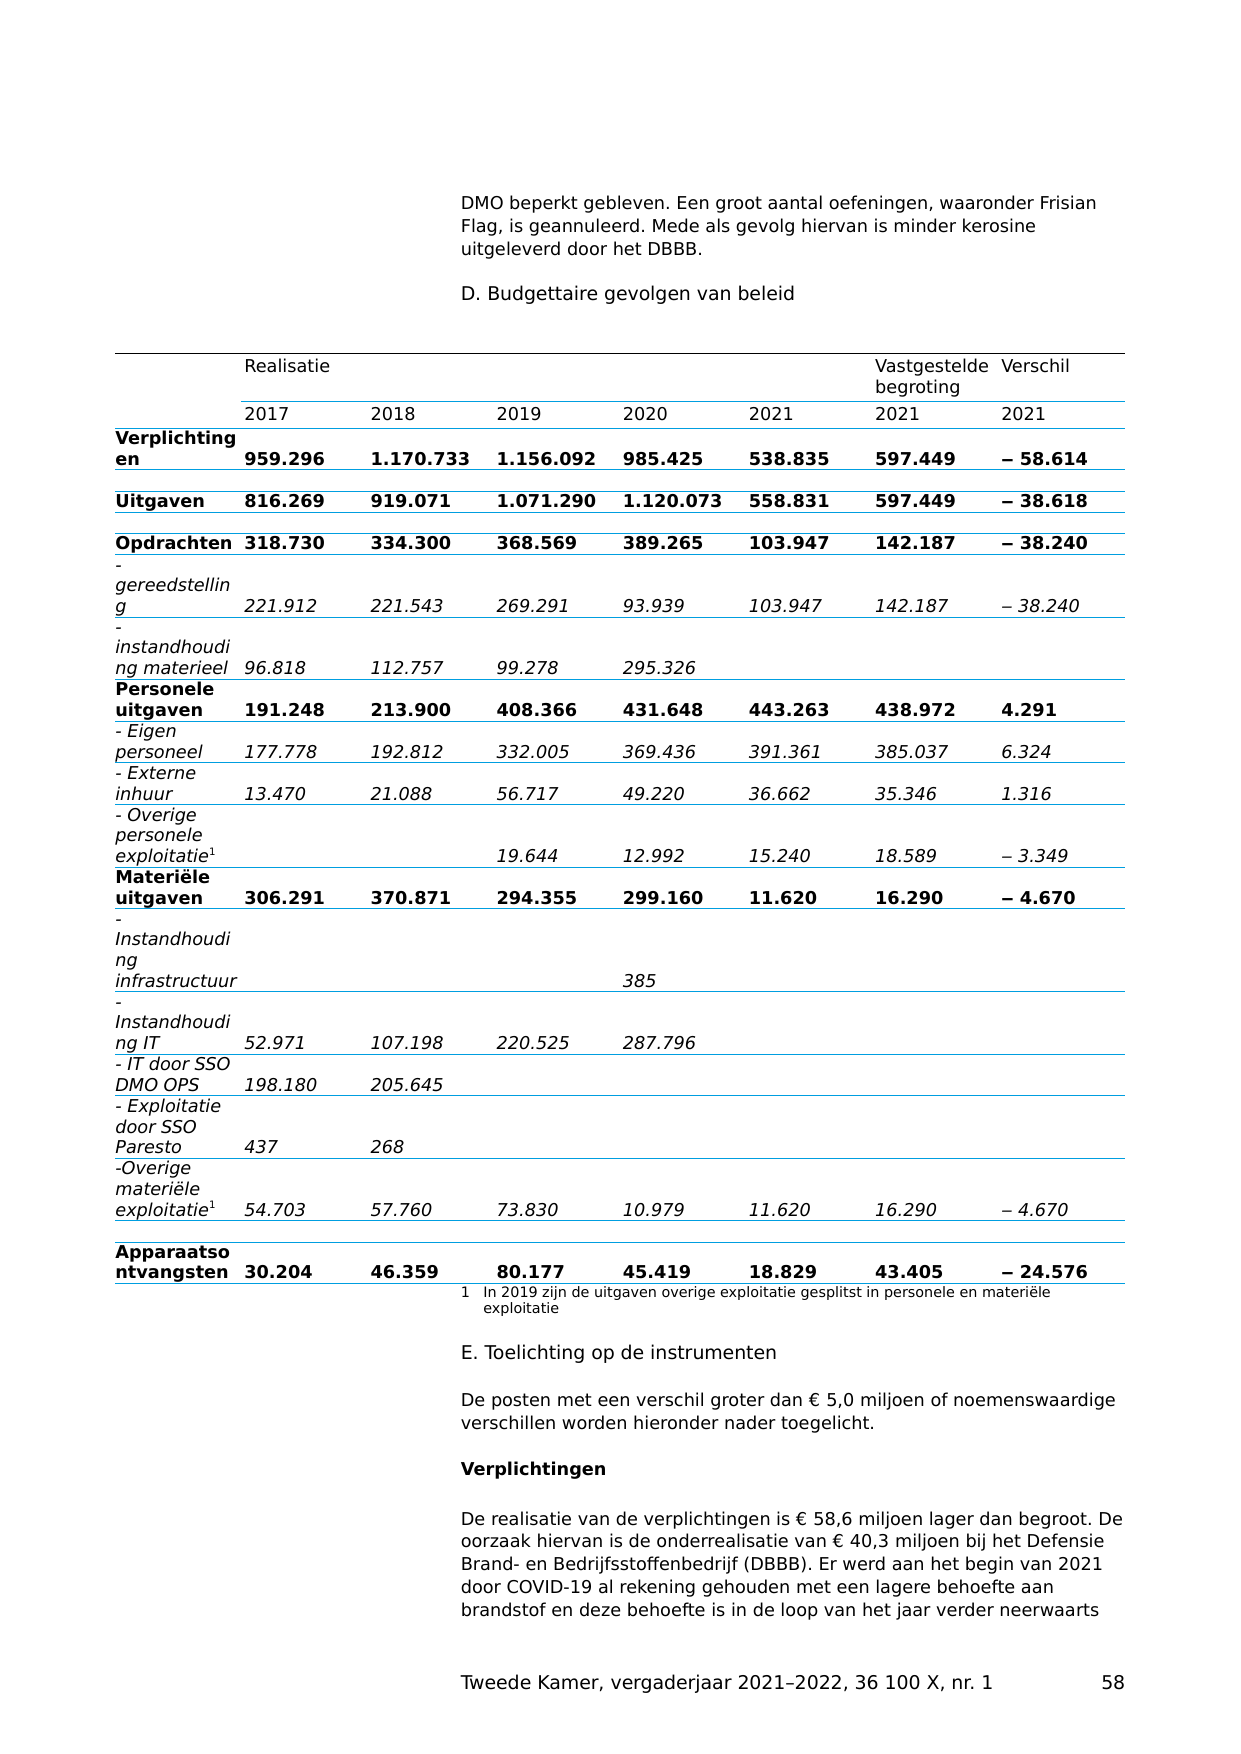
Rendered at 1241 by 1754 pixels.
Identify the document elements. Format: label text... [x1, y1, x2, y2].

table_cell 294.355 [494, 868, 620, 908]
table_cell [494, 470, 620, 491]
table_cell 93.939 [620, 555, 746, 616]
table_cell [494, 1096, 620, 1158]
table_cell 99.278 [494, 618, 620, 679]
table_cell 30.204 [241, 1243, 367, 1283]
table_cell 919.071 [368, 492, 493, 512]
table_cell [746, 1055, 872, 1095]
table_cell 816.269 [241, 492, 367, 512]
table_cell [241, 470, 367, 491]
table_cell 268 [368, 1096, 493, 1158]
table_cell Realisatie [241, 354, 872, 401]
table_cell - instandhouding materieel [115, 618, 241, 679]
table_cell Verschil [998, 354, 1125, 401]
table_cell - gereedstelling [115, 555, 241, 616]
table_cell 4.291 [998, 680, 1125, 721]
table_cell 443.263 [746, 680, 872, 721]
table_cell 287.796 [620, 992, 746, 1054]
table_cell [872, 618, 998, 679]
table_cell [872, 1221, 998, 1241]
table_cell 269.291 [494, 555, 620, 616]
table_cell 103.947 [746, 555, 872, 616]
table_cell 15.240 [746, 805, 872, 866]
table_cell [746, 909, 872, 991]
table_cell 318.730 [241, 534, 367, 554]
table_cell -Overige materiële exploitatie1 [115, 1159, 241, 1220]
table_cell - Eigen personeel [115, 722, 241, 762]
table_cell ‒ 4.670 [998, 868, 1125, 908]
table_cell [872, 513, 998, 533]
table_cell 52.971 [241, 992, 367, 1054]
table_cell 12.992 [620, 805, 746, 866]
table_cell [998, 618, 1125, 679]
table_cell 437 [241, 1096, 367, 1158]
table_cell Uitgaven [115, 492, 241, 512]
table_cell Apparaatsontvangsten [115, 1243, 241, 1283]
table_cell [746, 1221, 872, 1241]
table_cell 1.071.290 [494, 492, 620, 512]
table_cell [998, 1221, 1125, 1241]
table_cell [115, 354, 241, 428]
table_cell [998, 1055, 1125, 1095]
table_cell [494, 909, 620, 991]
table_cell 13.470 [241, 763, 367, 804]
table_cell ‒ 4.670 [998, 1159, 1125, 1220]
text Verplichtingen [461, 1457, 1125, 1479]
table_cell [494, 1055, 620, 1095]
table_cell 334.300 [368, 534, 493, 554]
table_cell [998, 470, 1125, 491]
text DMO beperkt gebleven. Een groot aantal oefeningen, waaronder Frisian Flag, is geannuleerd. Mede als gevolg hiervan is minder kerosine uitgeleverd door het DBBB. [461, 191, 1125, 259]
table_cell [620, 1221, 746, 1241]
table_cell 408.366 [494, 680, 620, 721]
table_cell 205.645 [368, 1055, 493, 1095]
table_cell [872, 1096, 998, 1158]
table_cell [620, 513, 746, 533]
table_cell [746, 1096, 872, 1158]
table_cell [494, 513, 620, 533]
table_cell [872, 470, 998, 491]
table_cell 191.248 [241, 680, 367, 721]
table_cell 438.972 [872, 680, 998, 721]
table_cell 368.569 [494, 534, 620, 554]
table_cell 299.160 [620, 868, 746, 908]
table_cell 220.525 [494, 992, 620, 1054]
table_cell 2021 [746, 402, 872, 428]
table_cell [368, 470, 493, 491]
table_cell - Instandhouding infrastructuur [115, 909, 241, 991]
table_cell - Instandhouding IT [115, 992, 241, 1054]
table_cell 6.324 [998, 722, 1125, 762]
table_cell [746, 470, 872, 491]
table_cell 2020 [620, 402, 746, 428]
table_cell [494, 1221, 620, 1241]
table_cell 112.757 [368, 618, 493, 679]
table_cell 18.829 [746, 1243, 872, 1283]
table_cell [998, 513, 1125, 533]
table_cell 332.005 [494, 722, 620, 762]
table_cell 19.644 [494, 805, 620, 866]
table_cell [872, 909, 998, 991]
table_cell 36.662 [746, 763, 872, 804]
table_cell 985.425 [620, 429, 746, 469]
table_cell 221.543 [368, 555, 493, 616]
table_cell 107.198 [368, 992, 493, 1054]
table_cell [115, 470, 241, 491]
list In 2019 zijn de uitgaven overige exploitatie gesplitst in personele en materiële exploitatie [461, 1284, 1125, 1317]
table_cell 1.170.733 [368, 429, 493, 469]
text De posten met een verschil groter dan € 5,0 miljoen of noemenswaardige verschillen worden hieronder nader toegelicht. [461, 1388, 1125, 1434]
table_cell [620, 1055, 746, 1095]
table_cell [368, 909, 493, 991]
table_cell 2018 [368, 402, 493, 428]
table_cell ‒ 38.618 [998, 492, 1125, 512]
title E. Toelichting op de instrumenten [461, 1342, 1125, 1364]
title D. Budgettaire gevolgen van beleid [461, 282, 1125, 304]
text De realisatie van de verplichtingen is € 58,6 miljoen lager dan begroot. De oorzaak hiervan is de onderrealisatie van € 40,3 miljoen bij het Defensie Brand- en Bedrijfsstoffenbedrijf (DBBB). Er werd aan het begin van 2021 door COVID-19 al rekening gehouden met een lagere behoefte aan brandstof en deze behoefte is in de loop van het jaar verder neerwaarts [461, 1507, 1125, 1621]
table_cell 558.831 [746, 492, 872, 512]
table_cell 192.812 [368, 722, 493, 762]
table_cell 11.620 [746, 868, 872, 908]
table_header Tabel 11 Budgettaire gevolgen van beleidsartikel 7 Defensie Materieel Organisatie (bedragen x € 1.000) [115, 328, 1125, 353]
table_cell 385.037 [872, 722, 998, 762]
table_cell [620, 1096, 746, 1158]
table_cell Personele uitgaven [115, 680, 241, 721]
table_cell [998, 909, 1125, 991]
table_cell 1.156.092 [494, 429, 620, 469]
table_cell 221.912 [241, 555, 367, 616]
table_cell 35.346 [872, 763, 998, 804]
table_cell 177.778 [241, 722, 367, 762]
table_cell 2019 [494, 402, 620, 428]
table_cell Verplichtingen [115, 429, 241, 469]
table_cell 16.290 [872, 868, 998, 908]
table_cell [746, 992, 872, 1054]
table_cell Opdrachten [115, 534, 241, 554]
table_cell [241, 909, 367, 991]
table_cell 370.871 [368, 868, 493, 908]
table_cell ‒ 58.614 [998, 429, 1125, 469]
table_cell [998, 992, 1125, 1054]
table_cell 1.120.073 [620, 492, 746, 512]
table_cell 46.359 [368, 1243, 493, 1283]
table_cell 198.180 [241, 1055, 367, 1095]
table_cell 54.703 [241, 1159, 367, 1220]
table_cell 96.818 [241, 618, 367, 679]
table_cell [368, 805, 493, 866]
table_cell [620, 470, 746, 491]
table_cell [872, 1055, 998, 1095]
table_cell - IT door SSO DMO OPS [115, 1055, 241, 1095]
table_cell Materiële uitgaven [115, 868, 241, 908]
table_cell - Overige personele exploitatie1 [115, 805, 241, 866]
table_cell - Exploitatie door SSO Paresto [115, 1096, 241, 1158]
table_cell ‒ 24.576 [998, 1243, 1125, 1283]
table_cell 142.187 [872, 555, 998, 616]
table_cell [241, 1221, 367, 1241]
table_cell 21.088 [368, 763, 493, 804]
table_cell 597.449 [872, 492, 998, 512]
table_cell [746, 513, 872, 533]
table_cell 959.296 [241, 429, 367, 469]
table_cell 385 [620, 909, 746, 991]
table_cell 73.830 [494, 1159, 620, 1220]
table_cell 306.291 [241, 868, 367, 908]
table_cell 49.220 [620, 763, 746, 804]
table_cell Vastgestelde begroting [872, 354, 998, 401]
table_cell 10.979 [620, 1159, 746, 1220]
table_cell 43.405 [872, 1243, 998, 1283]
table_cell ‒ 38.240 [998, 534, 1125, 554]
table_cell ‒ 3.349 [998, 805, 1125, 866]
table_cell [746, 618, 872, 679]
table_cell 56.717 [494, 763, 620, 804]
table_cell 2021 [872, 402, 998, 428]
table_cell 213.900 [368, 680, 493, 721]
table_cell [872, 992, 998, 1054]
table_cell 389.265 [620, 534, 746, 554]
table_cell 2017 [241, 402, 367, 428]
table_cell - Externe inhuur [115, 763, 241, 804]
table_cell 18.589 [872, 805, 998, 866]
table_cell ‒ 38.240 [998, 555, 1125, 616]
table_cell [115, 513, 241, 533]
table_cell 369.436 [620, 722, 746, 762]
table_cell 295.326 [620, 618, 746, 679]
table_cell [368, 513, 493, 533]
table_cell 57.760 [368, 1159, 493, 1220]
table_cell 103.947 [746, 534, 872, 554]
table_cell [998, 1096, 1125, 1158]
table_cell 538.835 [746, 429, 872, 469]
table_cell 597.449 [872, 429, 998, 469]
table_cell 80.177 [494, 1243, 620, 1283]
table_cell [115, 1221, 241, 1241]
table_cell 142.187 [872, 534, 998, 554]
table_cell 11.620 [746, 1159, 872, 1220]
table_cell 2021 [998, 402, 1125, 428]
table_cell 1.316 [998, 763, 1125, 804]
table_cell [368, 1221, 493, 1241]
table_cell [241, 513, 367, 533]
table_cell 431.648 [620, 680, 746, 721]
table_cell [241, 805, 367, 866]
table_cell 16.290 [872, 1159, 998, 1220]
table_cell 45.419 [620, 1243, 746, 1283]
table_cell 391.361 [746, 722, 872, 762]
